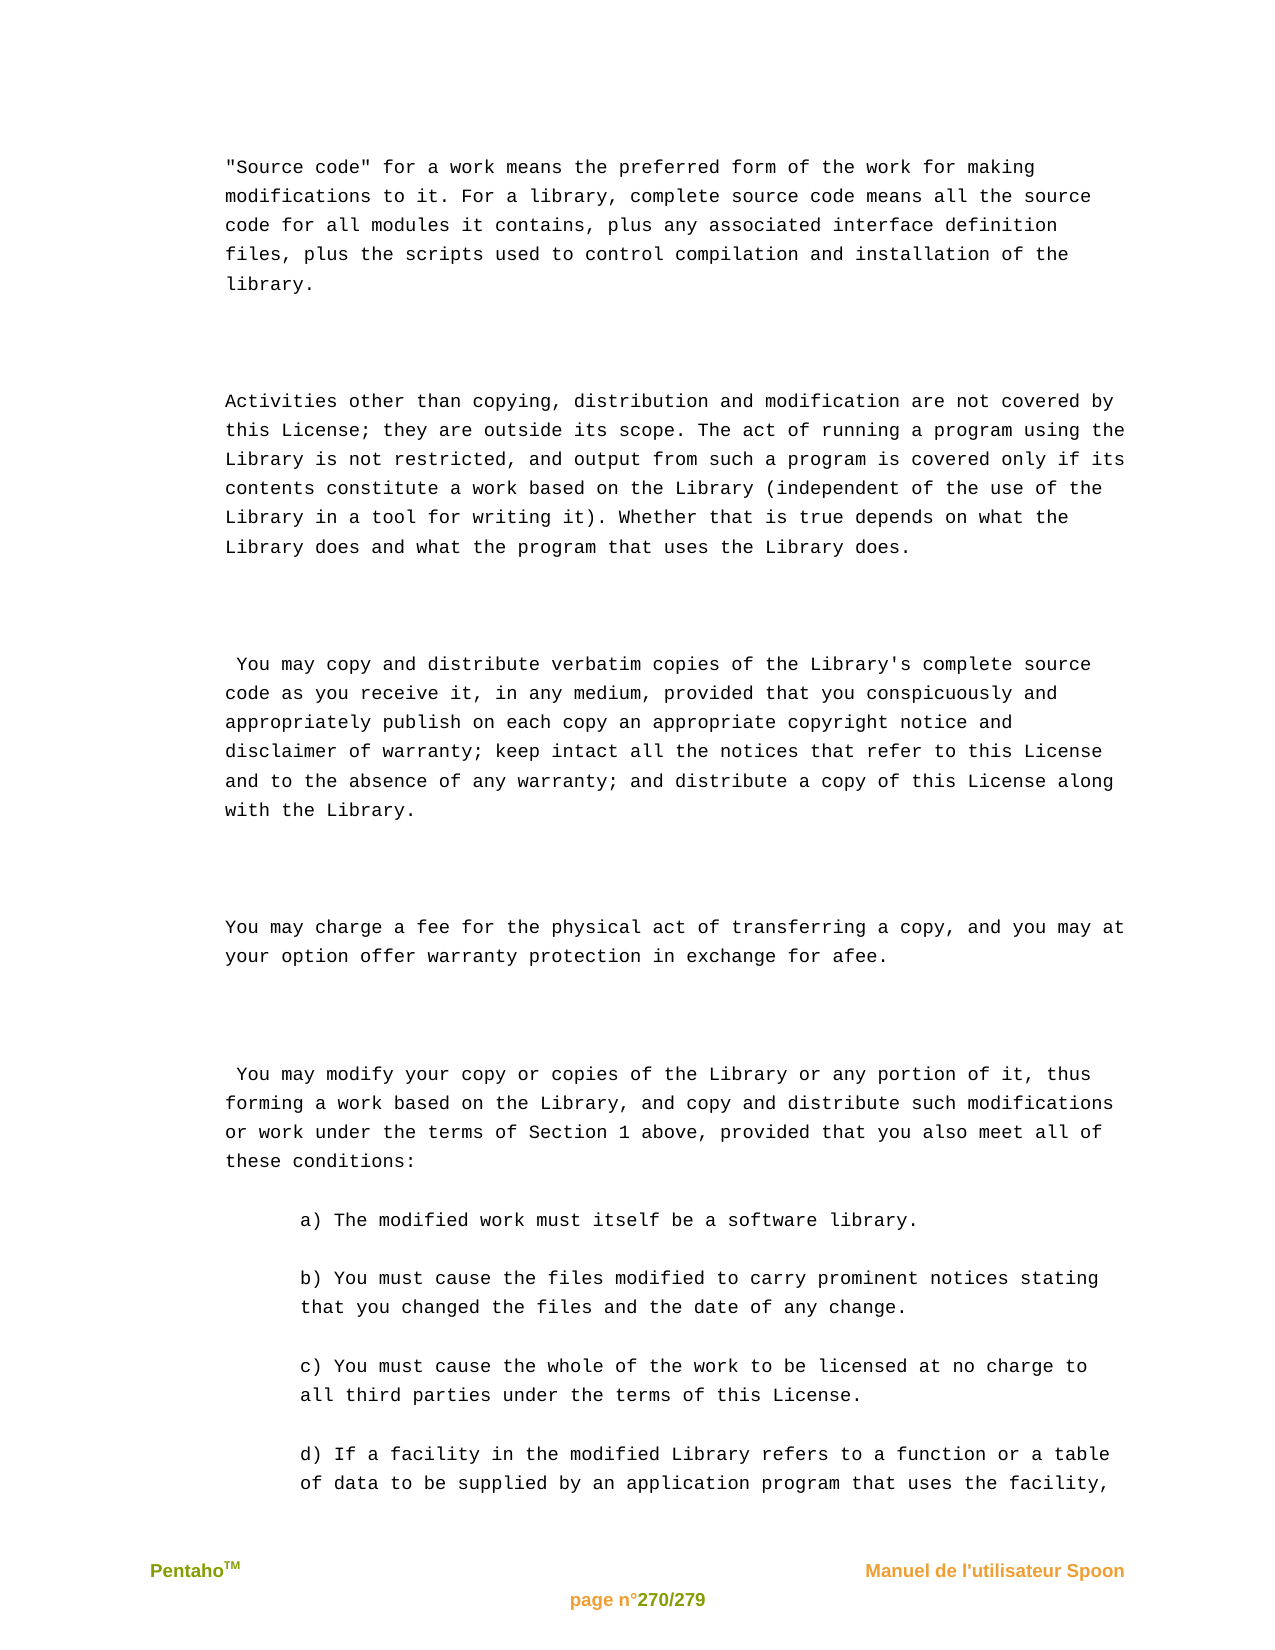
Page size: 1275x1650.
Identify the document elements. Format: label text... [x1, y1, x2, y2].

text a) The modified work must itself be a software library. [300, 1203, 1125, 1232]
text d) If a facility in the modified Library refers to a function or a table of data to be supplied by an application program that uses the facility, [300, 1437, 1125, 1495]
text b) You must cause the files modified to carry prominent notices stating that you changed the files and the date of any change. [300, 1261, 1125, 1320]
text "Source code" for a work means the preferred form of the work for making modifications to it. For a library, complete source code means all the source code for all modules it contains, plus any associated interface definition files, plus the scripts used to control compilation and installation of the library. [225, 150, 1125, 296]
text You may charge a fee for the physical act of transferring a copy, and you may at your option offer warranty protection in exchange for afee. [225, 910, 1125, 968]
text Activities other than copying, distribution and modification are not covered by this License; they are outside its scope. The act of running a program using the Library is not restricted, and output from such a program is covered only if its contents constitute a work based on the Library (independent of the use of the Library in a tool for writing it). Whether that is true depends on what the Library does and what the program that uses the Library does. [225, 384, 1125, 559]
text You may modify your copy or copies of the Library or any portion of it, thus forming a work based on the Library, and copy and distribute such modifications or work under the terms of Section 1 above, provided that you also meet all of these conditions: [225, 1057, 1125, 1173]
text You may copy and distribute verbatim copies of the Library's complete source code as you receive it, in any medium, provided that you conspicuously and appropriately publish on each copy an appropriate copyright notice and disclaimer of warranty; keep intact all the notices that refer to this License and to the absence of any warranty; and distribute a copy of this License along with the Library. [225, 647, 1125, 822]
text c) You must cause the whole of the work to be licensed at no charge to all third parties under the terms of this License. [300, 1349, 1125, 1408]
